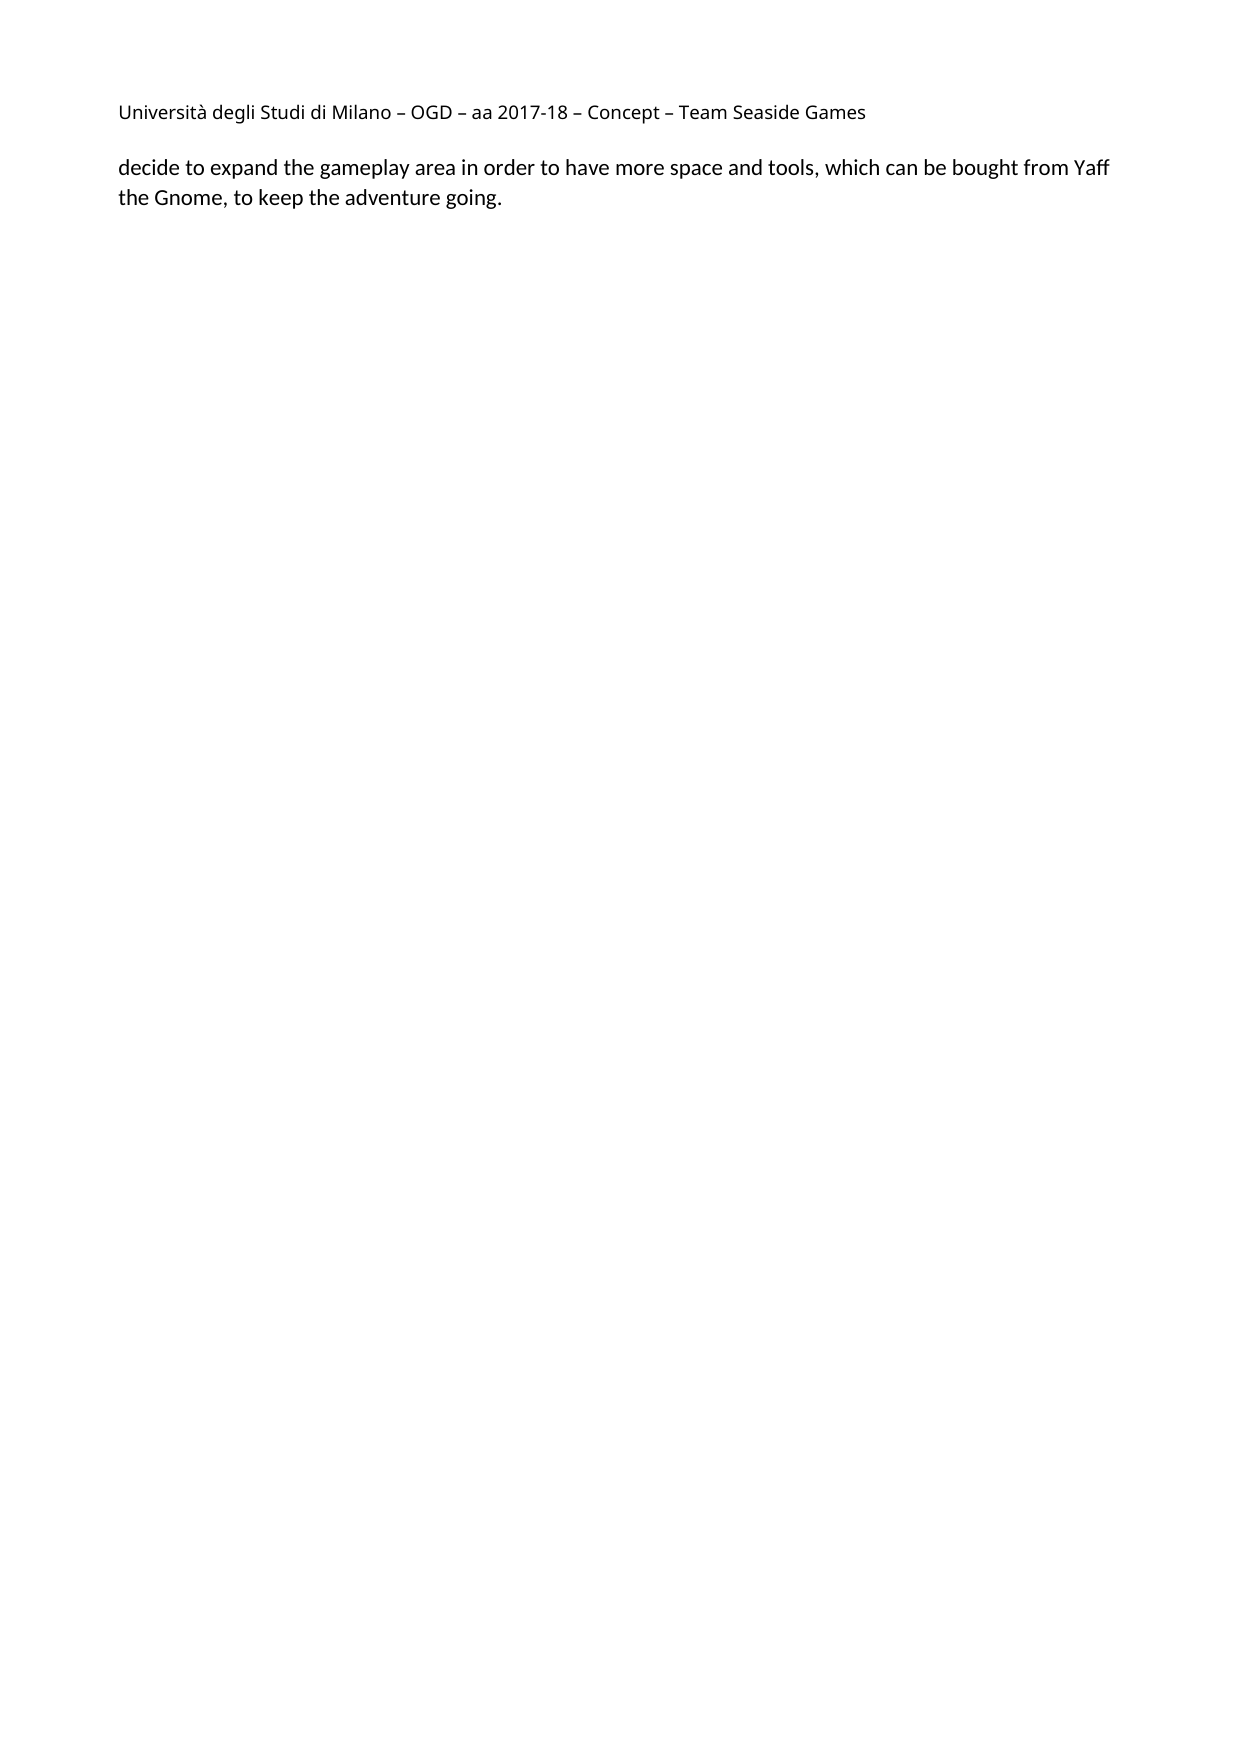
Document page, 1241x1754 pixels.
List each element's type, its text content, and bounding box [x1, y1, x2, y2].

text decide to expand the gameplay area in order to have more space and tools, which can be bought from Yaff the Gnome, to keep the adventure going. [118, 153, 1122, 211]
